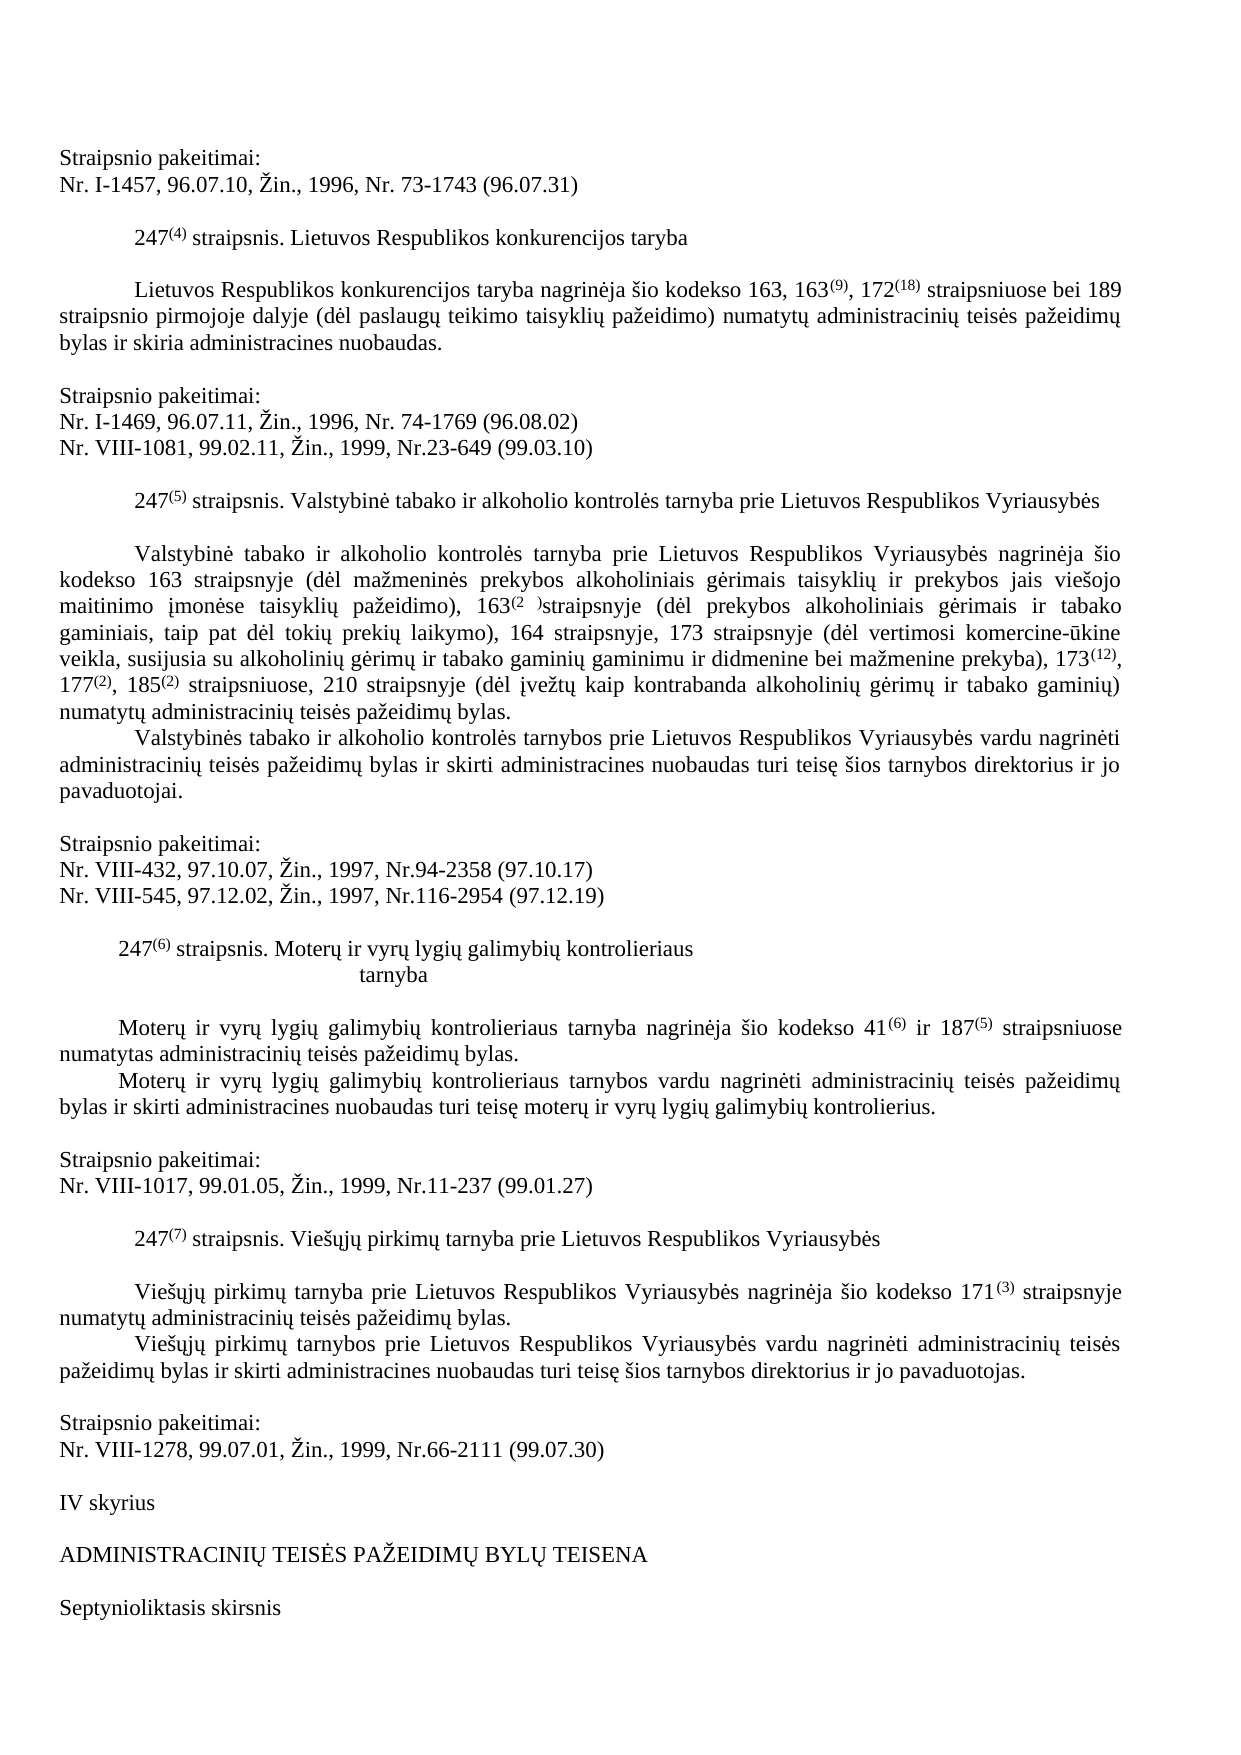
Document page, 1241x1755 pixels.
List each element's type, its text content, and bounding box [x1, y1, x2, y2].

text ADMINISTRACINIŲ TEISĖS PAŽEIDIMŲ BYLŲ TEISENA [59, 1541, 1122, 1568]
text Nr. VIII-545, 97.12.02, Žin., 1997, Nr.116-2954 (97.12.19) [59, 882, 1122, 909]
text Straipsnio pakeitimai: [59, 144, 1122, 171]
text tarnyba [59, 961, 1122, 988]
text 247(5) straipsnis. Valstybinė tabako ir alkoholio kontrolės tarnyba prie Lietuvos Respublikos Vyriausybės [134, 487, 1122, 513]
text Nr. VIII-1017, 99.01.05, Žin., 1999, Nr.11-237 (99.01.27) [59, 1172, 1122, 1199]
text Viešųjų pirkimų tarnyba prie Lietuvos Respublikos Vyriausybės nagrinėja šio kodekso 171(3) straipsnyje numatytų administracinių teisės pažeidimų bylas. [59, 1278, 1122, 1330]
text Nr. VIII-1081, 99.02.11, Žin., 1999, Nr.23-649 (99.03.10) [59, 434, 1122, 461]
text Nr. VIII-1278, 99.07.01, Žin., 1999, Nr.66-2111 (99.07.30) [59, 1436, 1122, 1462]
text Septynioliktasis skirsnis [59, 1594, 1122, 1620]
text Straipsnio pakeitimai: [59, 1409, 1122, 1436]
text Nr. I-1469, 96.07.11, Žin., 1996, Nr. 74-1769 (96.08.02) [59, 408, 1122, 434]
text Straipsnio pakeitimai: [59, 830, 1122, 856]
text Valstybinės tabako ir alkoholio kontrolės tarnybos prie Lietuvos Respublikos Vyriausybės vardu nagrinėti administracinių teisės pažeidimų bylas ir skirti administracines nuobaudas turi teisę šios tarnybos direktorius ir jo pavaduotojai. [59, 724, 1122, 803]
text Nr. VIII-432, 97.10.07, Žin., 1997, Nr.94-2358 (97.10.17) [59, 856, 1122, 882]
text Moterų ir vyrų lygių galimybių kontrolieriaus tarnybos vardu nagrinėti administracinių teisės pažeidimų bylas ir skirti administracines nuobaudas turi teisę moterų ir vyrų lygių galimybių kontrolierius. [59, 1067, 1122, 1119]
text Valstybinė tabako ir alkoholio kontrolės tarnyba prie Lietuvos Respublikos Vyriausybės nagrinėja šio kodekso 163 straipsnyje (dėl mažmeninės prekybos alkoholiniais gėrimais taisyklių ir prekybos jais viešojo maitinimo įmonėse taisyklių pažeidimo), 163(2 )straipsnyje (dėl prekybos alkoholiniais gėrimais ir tabako gaminiais, taip pat dėl tokių prekių laikymo), 164 straipsnyje, 173 straipsnyje (dėl vertimosi komercine-ūkine veikla, susijusia su alkoholinių gėrimų ir tabako gaminių gaminimu ir didmenine bei mažmenine prekyba), 173(12), 177(2), 185(2) straipsniuose, 210 straipsnyje (dėl įvežtų kaip kontrabanda alkoholinių gėrimų ir tabako gaminių) numatytų administracinių teisės pažeidimų bylas. [59, 540, 1122, 724]
text 247(4) straipsnis. Lietuvos Respublikos konkurencijos taryba [59, 223, 1122, 250]
text Straipsnio pakeitimai: [59, 1146, 1122, 1172]
text 247(7) straipsnis. Viešųjų pirkimų tarnyba prie Lietuvos Respublikos Vyriausybės [134, 1225, 1122, 1251]
text Nr. I-1457, 96.07.10, Žin., 1996, Nr. 73-1743 (96.07.31) [59, 171, 1122, 197]
text 247(6) straipsnis. Moterų ir vyrų lygių galimybių kontrolieriaus [59, 935, 1122, 961]
text Viešųjų pirkimų tarnybos prie Lietuvos Respublikos Vyriausybės vardu nagrinėti administracinių teisės pažeidimų bylas ir skirti administracines nuobaudas turi teisę šios tarnybos direktorius ir jo pavaduotojas. [59, 1330, 1122, 1383]
text Lietuvos Respublikos konkurencijos taryba nagrinėja šio kodekso 163, 163(9), 172(18) straipsniuose bei 189 straipsnio pirmojoje dalyje (dėl paslaugų teikimo taisyklių pažeidimo) numatytų administracinių teisės pažeidimų bylas ir skiria administracines nuobaudas. [59, 276, 1122, 355]
text IV skyrius [59, 1488, 1122, 1515]
text Straipsnio pakeitimai: [59, 382, 1122, 408]
text Moterų ir vyrų lygių galimybių kontrolieriaus tarnyba nagrinėja šio kodekso 41(6) ir 187(5) straipsniuose numatytas administracinių teisės pažeidimų bylas. [59, 1014, 1122, 1067]
